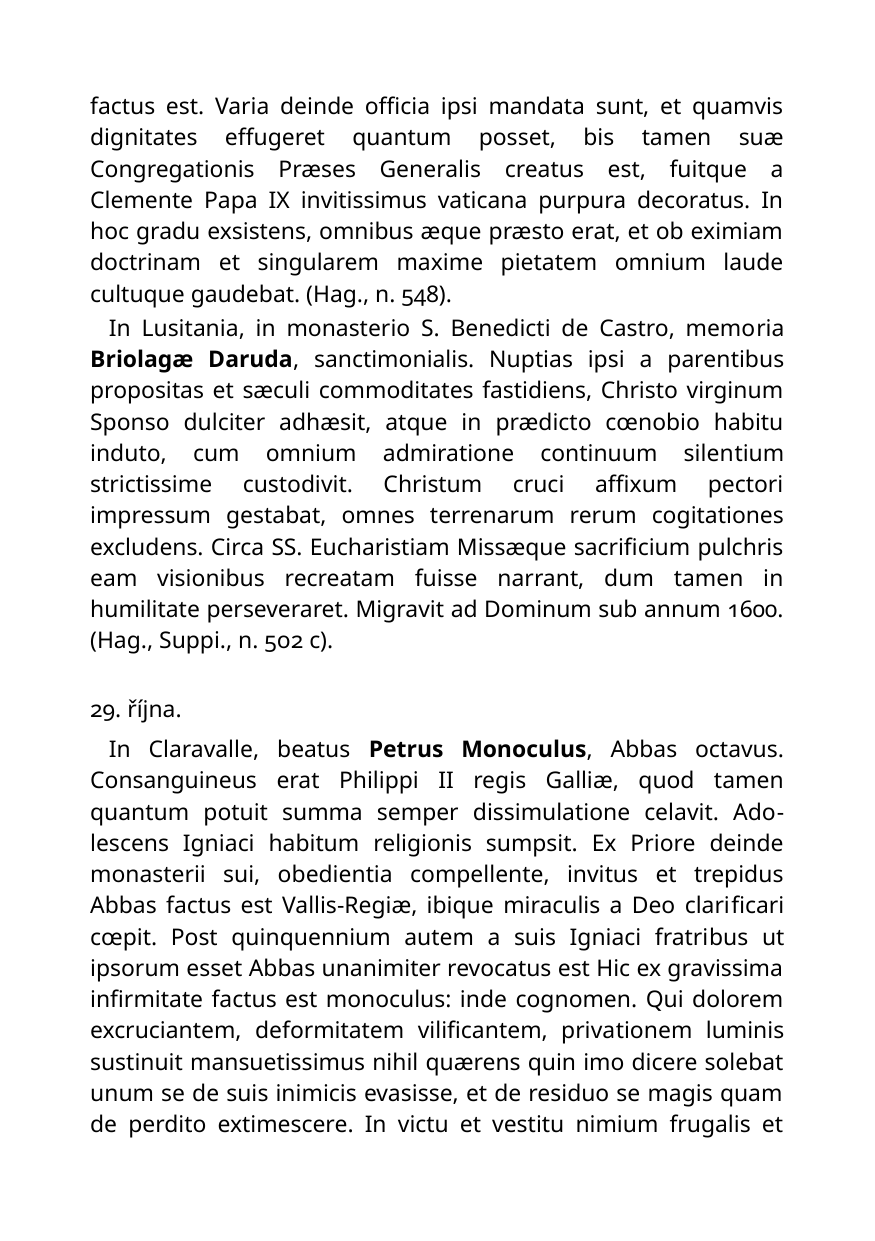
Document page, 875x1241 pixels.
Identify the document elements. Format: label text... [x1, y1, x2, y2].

text In Claravalle, beatus Petrus Monoculus, Abbas octavus. Consanguineus erat Philippi II regis Galliæ, quod tamen quantum potuit summa semper dissimulatione celavit. Ado­lescens Igniaci habitum religionis sumpsit. Ex Priore deinde monasterii sui, obedientia compellente, invitus et trepidus Abbas factus est Vallis-Regiæ, ibique miraculis a Deo clari­ficari cœpit. Post quinquennium autem a suis Igniaci fratri­bus ut ipsorum esset Abbas unanimiter revocatus est Hic ex gravissima infirmitate factus est monoculus: inde cognomen. Qui dolorem excruciantem, deformitatem vilificantem, priva­tionem luminis sustinuit mansuetissimus nihil quærens quin imo dicere solebat unum se de suis inimicis evasisse, et de residuo se magis quam de perdito extimescere. In victu et vestitu nimium frugalis et [90, 733, 784, 1139]
text factus est. Varia deinde officia ipsi mandata sunt, et quamvis dignitates effugeret quantum posset, bis tamen suæ Congregationis Præses Generalis creatus est, fuitque a Clemente Papa IX invitissimus vaticana purpura decoratus. In hoc gradu exsistens, omnibus æque præsto erat, et ob eximiam doctrinam et singularem maxime pietatem omnium laude cultuque gaudebat. (Hag., n. 548). [90, 90, 784, 309]
text 29. října. [90, 693, 784, 724]
text In Lusitania, in monasterio S. Benedicti de Castro, memo­ria Briolagæ Daruda, sanctimonialis. Nuptias ipsi a paren­tibus propositas et sæculi commoditates fastidiens, Christo virginum Sponso dulciter adhæsit, atque in prædicto cœnobio habitu induto, cum omnium admiratione continuum silen­tium strictissime custodivit. Christum cruci affixum pectori impressum gestabat, omnes terrenarum rerum cogitationes excludens. Circa SS. Eucharistiam Missæque sacrificium pulchris eam visionibus recreatam fuisse narrant, dum tamen in humilitate perseveraret. Migravit ad Dominum sub annum 1600. (Hag., Suppi., n. 5o2 c). [90, 312, 784, 656]
